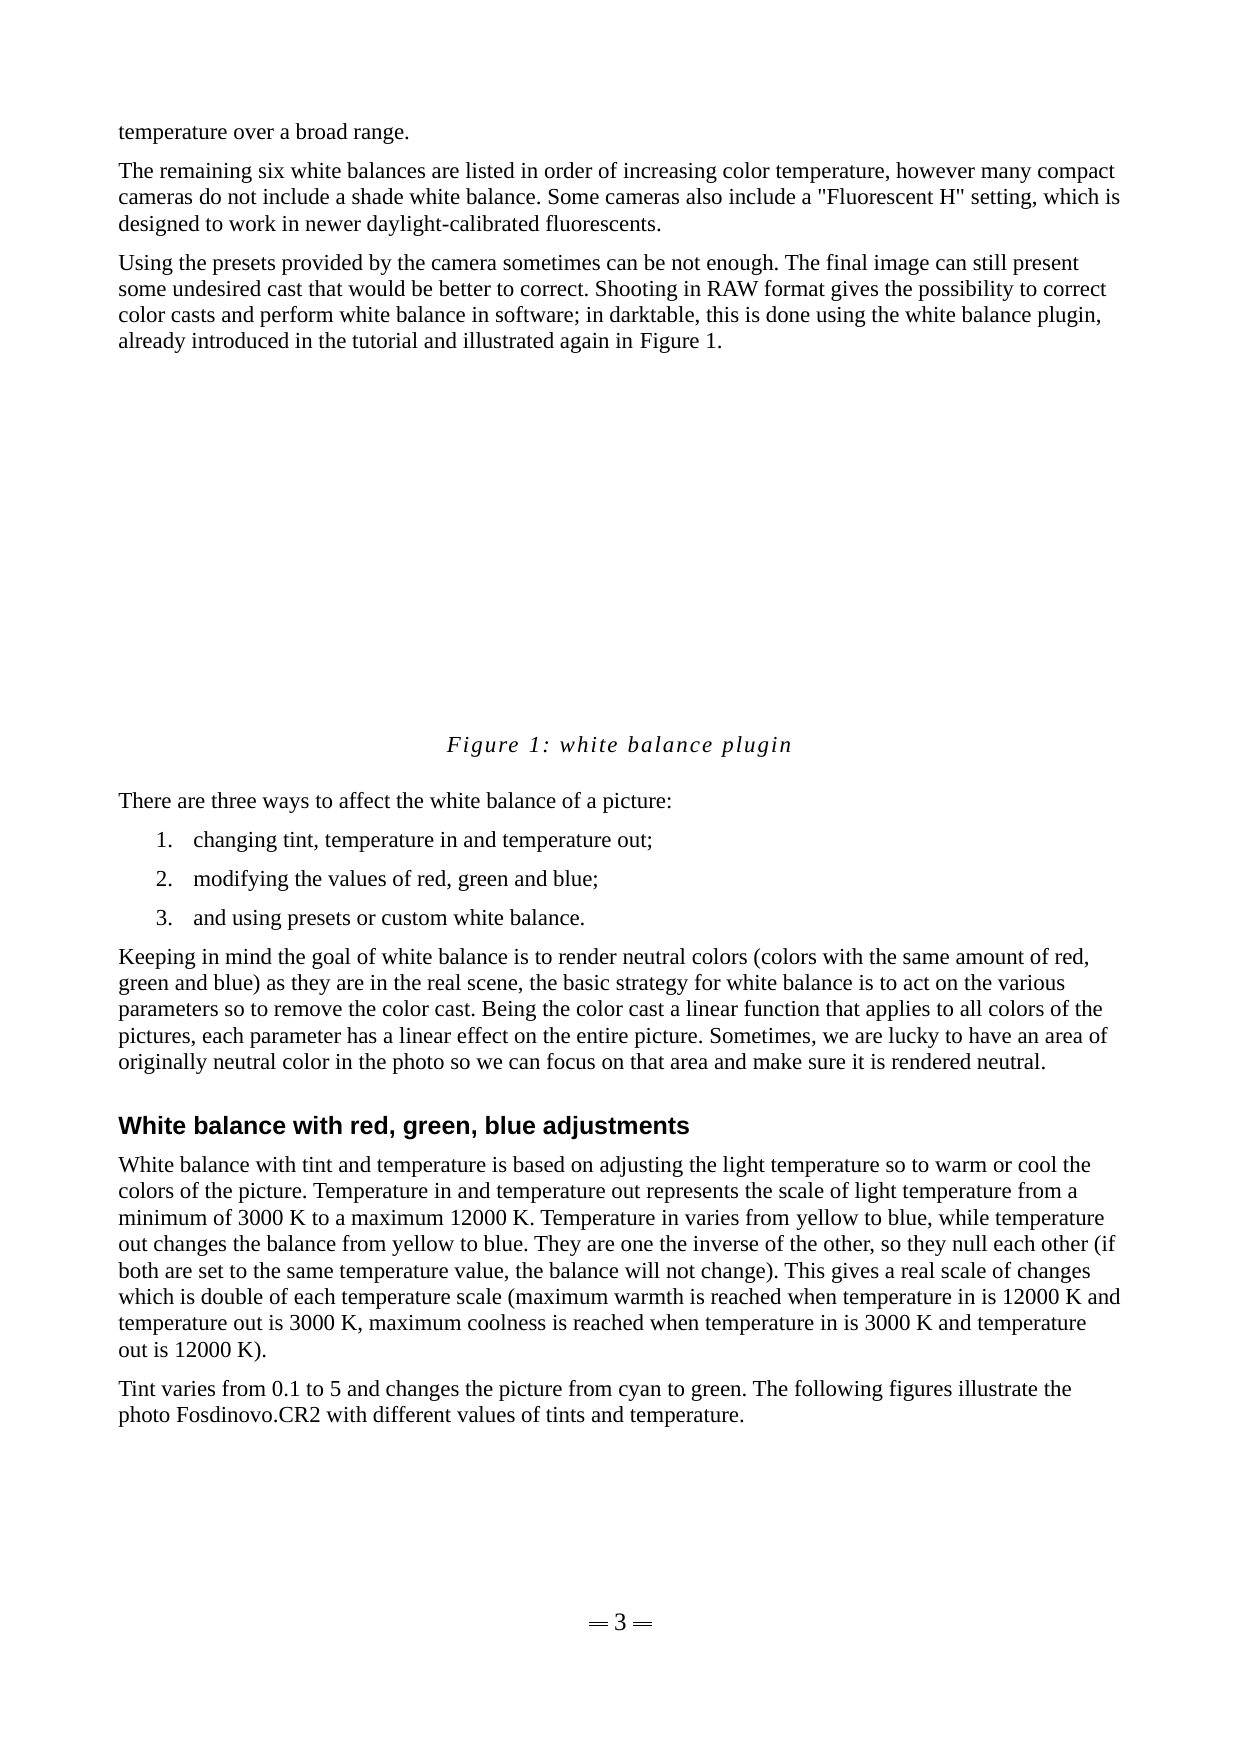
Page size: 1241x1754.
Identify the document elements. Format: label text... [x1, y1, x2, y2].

text Keeping in mind the goal of white balance is to render neutral colors (colors with the same amount of red, green and blue) as they are in the real scene, the basic strategy for white balance is to act on the various parameters so to remove the color cast. Being the color cast a linear function that applies to all colors of the pictures, each parameter has a linear effect on the entire picture. Sometimes, we are lucky to have an area of originally neutral color in the photo so we can focus on that area and make sure it is rendered neutral. [118, 943, 1122, 1074]
list modifying the values of red, green and blue; [156, 865, 1122, 891]
text The remaining six white balances are listed in order of increasing color temperature, however many compact cameras do not include a shade white balance. Some cameras also include a "Fluorescent H" setting, which is designed to work in newer daylight-calibrated fluorescents. [118, 157, 1122, 236]
list changing tint, temperature in and temperature out; [156, 826, 1122, 853]
list and using presets or custom white balance. [156, 904, 1122, 930]
text White balance with tint and temperature is based on adjusting the light temperature so to warm or cool the colors of the picture. Temperature in and temperature out represents the scale of light temperature from a minimum of 3000 K to a maximum 12000 K. Temperature in varies from yellow to blue, while temperature out changes the balance from yellow to blue. They are one the inverse of the other, so they null each other (if both are set to the same temperature value, the balance will not change). This gives a real scale of changes which is double of each temperature scale (maximum warmth is reached when temperature in is 12000 K and temperature out is 3000 K, maximum coolness is reached when temperature in is 3000 K and temperature out is 12000 K). [118, 1151, 1122, 1362]
text Tint varies from 0.1 to 5 and changes the picture from cyan to green. The following figures illustrate the photo Fosdinovo.CR2 with different values of tints and temperature. [118, 1374, 1122, 1427]
text Figure 1: white balance plugin [394, 378, 846, 758]
subtitle White balance with red, green, blue adjustments [118, 1111, 1122, 1139]
text Using the presets provided by the camera sometimes can be not enough. The final image can still present some undesired cast that would be better to correct. Shooting in RAW format gives the possibility to correct color casts and perform white balance in software; in darktable, this is done using the white balance plugin, already introduced in the tutorial and illustrated again in Figure 1. [118, 248, 1122, 354]
text temperature over a broad range. [118, 118, 1122, 144]
text There are three ways to affect the white balance of a picture: [118, 366, 1122, 814]
